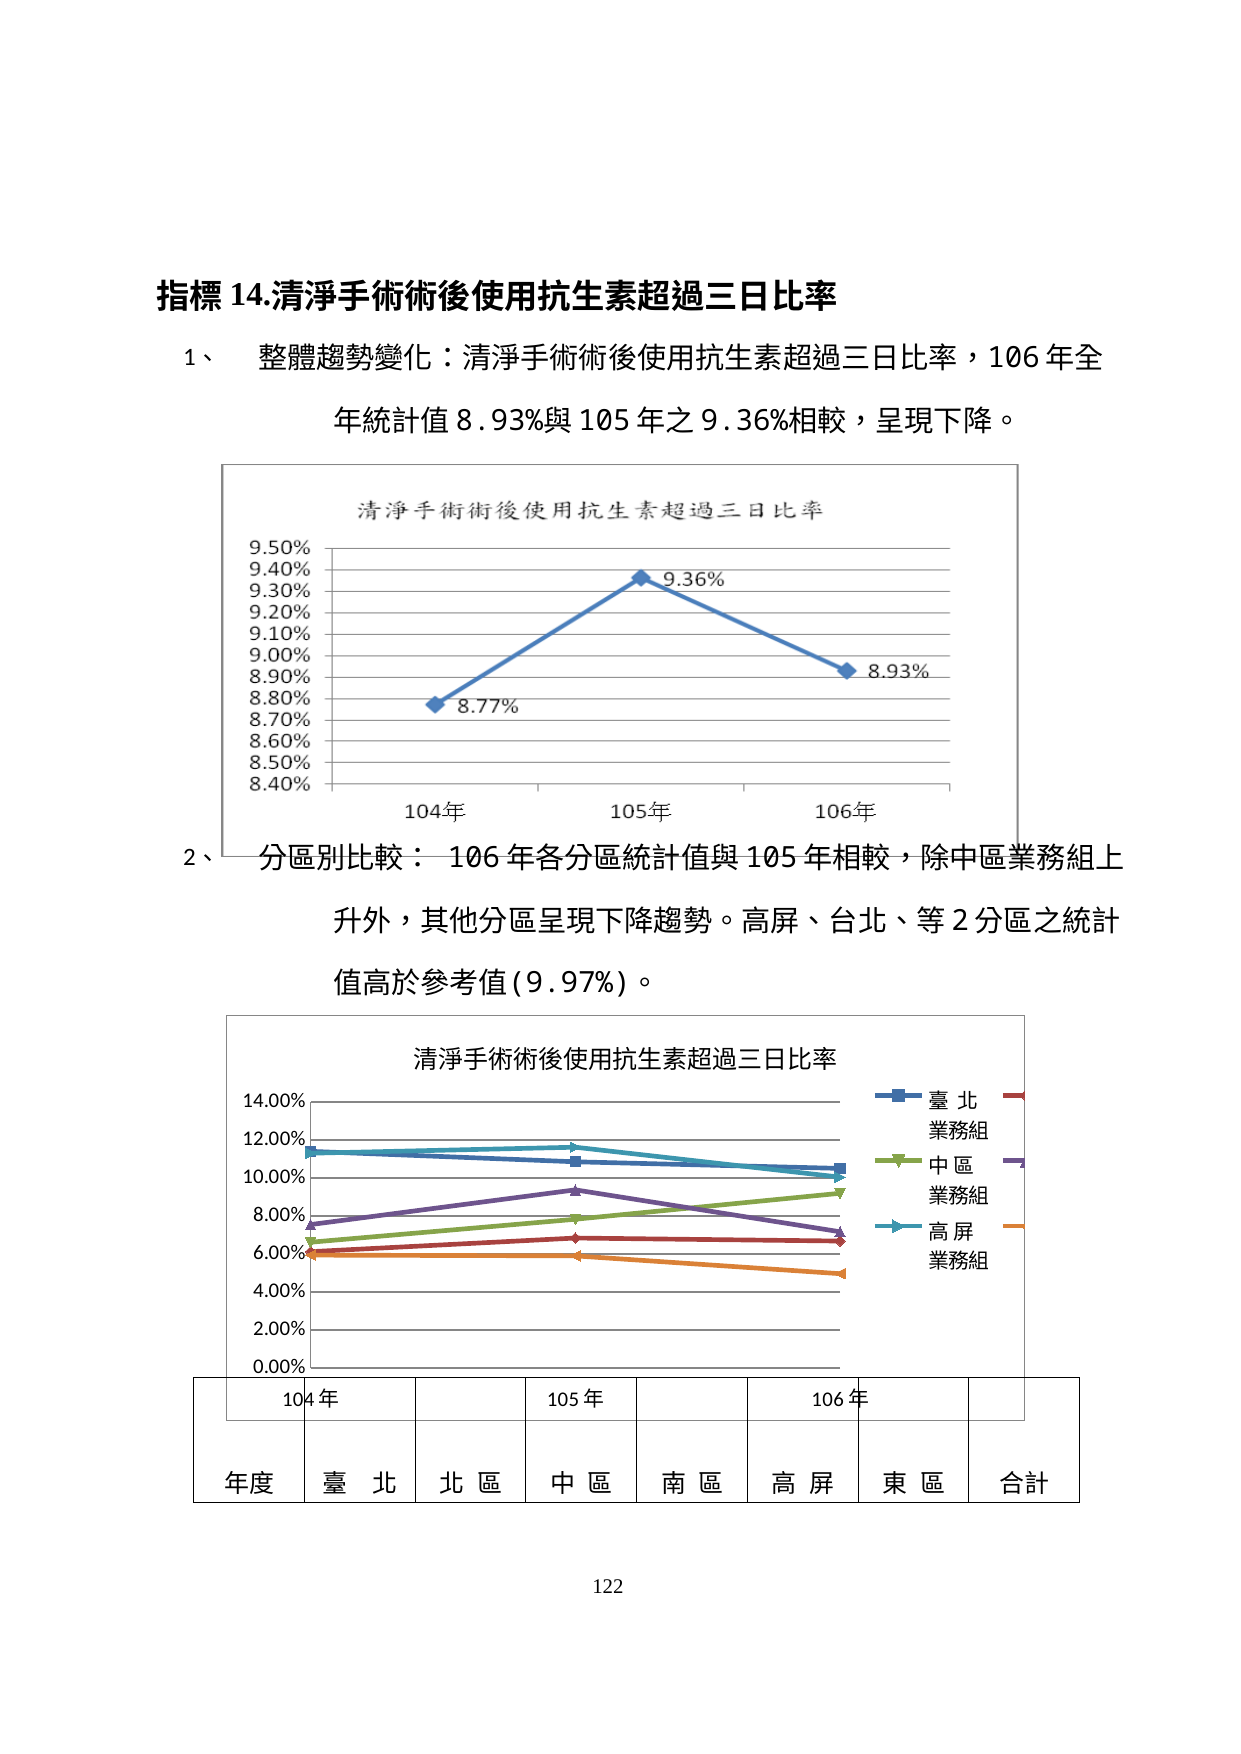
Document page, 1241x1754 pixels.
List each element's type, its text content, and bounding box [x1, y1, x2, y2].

table_header 南 區 [637, 1421, 747, 1502]
table_header 臺 北 [305, 1421, 415, 1502]
table_header 高 屏 [748, 1421, 858, 1502]
list 整體趨勢變化：清淨手術術後使用抗生素超過三日比率，106年全年統計值8.93%與105年之9.36%相較，呈現下降。 [183, 314, 1132, 439]
table_header 年度 [194, 1378, 304, 1502]
table_header 中 區 [526, 1421, 636, 1502]
subtitle 指標14.清淨手術術後使用抗生素超過三日比率 [148, 252, 1059, 314]
table_header 東 區 [859, 1421, 968, 1502]
table_header 合計 [969, 1378, 1079, 1502]
list 分區別比較： 106年各分區統計值與105年相較，除中區業務組上升外，其他分區呈現下降趨勢。高屏、台北、等2分區之統計值高於參考值(9.97%)。 [183, 814, 1132, 1002]
table_header 北 區 [416, 1421, 525, 1502]
